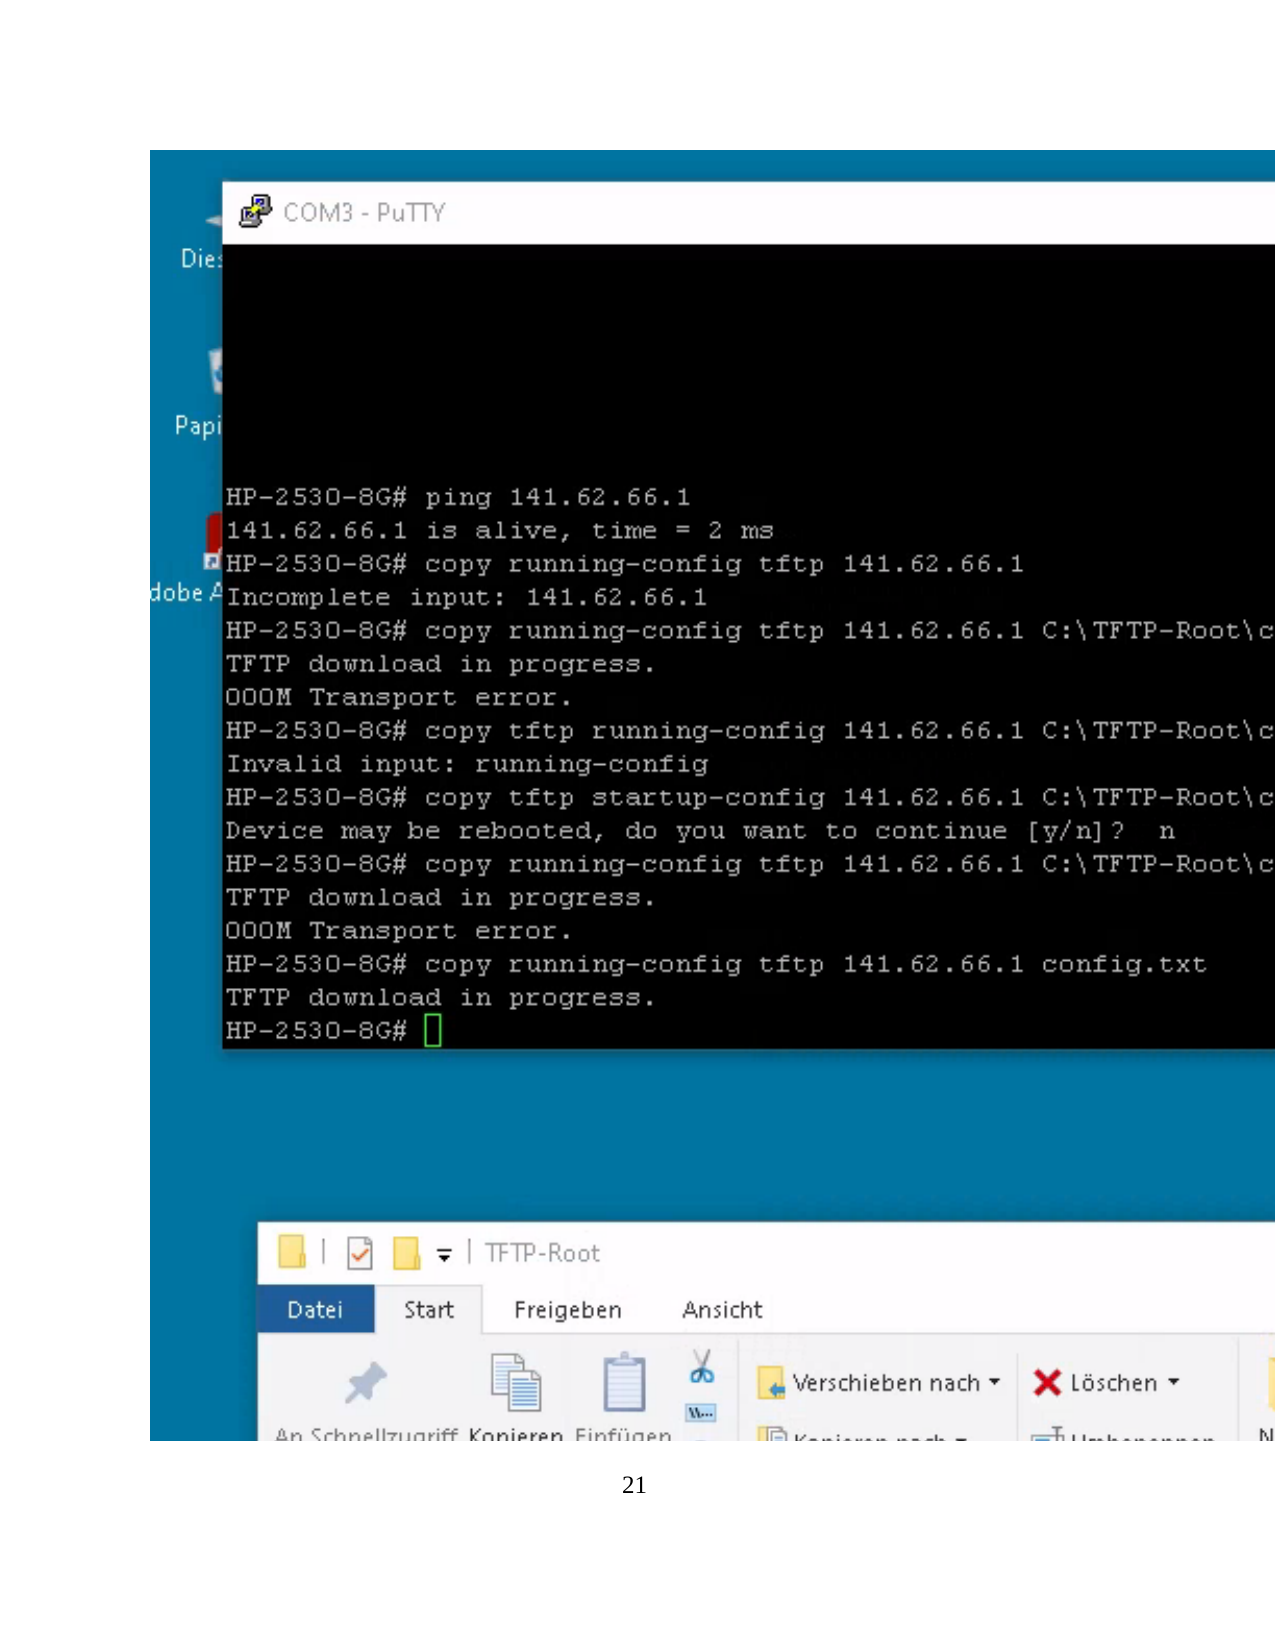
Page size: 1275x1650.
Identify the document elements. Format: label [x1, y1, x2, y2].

picture [164, 582, 189, 603]
picture [202, 178, 1275, 1052]
picture [256, 1220, 1275, 1441]
picture [181, 249, 201, 269]
picture [206, 254, 214, 269]
picture [193, 587, 201, 602]
picture [177, 415, 214, 440]
picture [152, 582, 160, 602]
